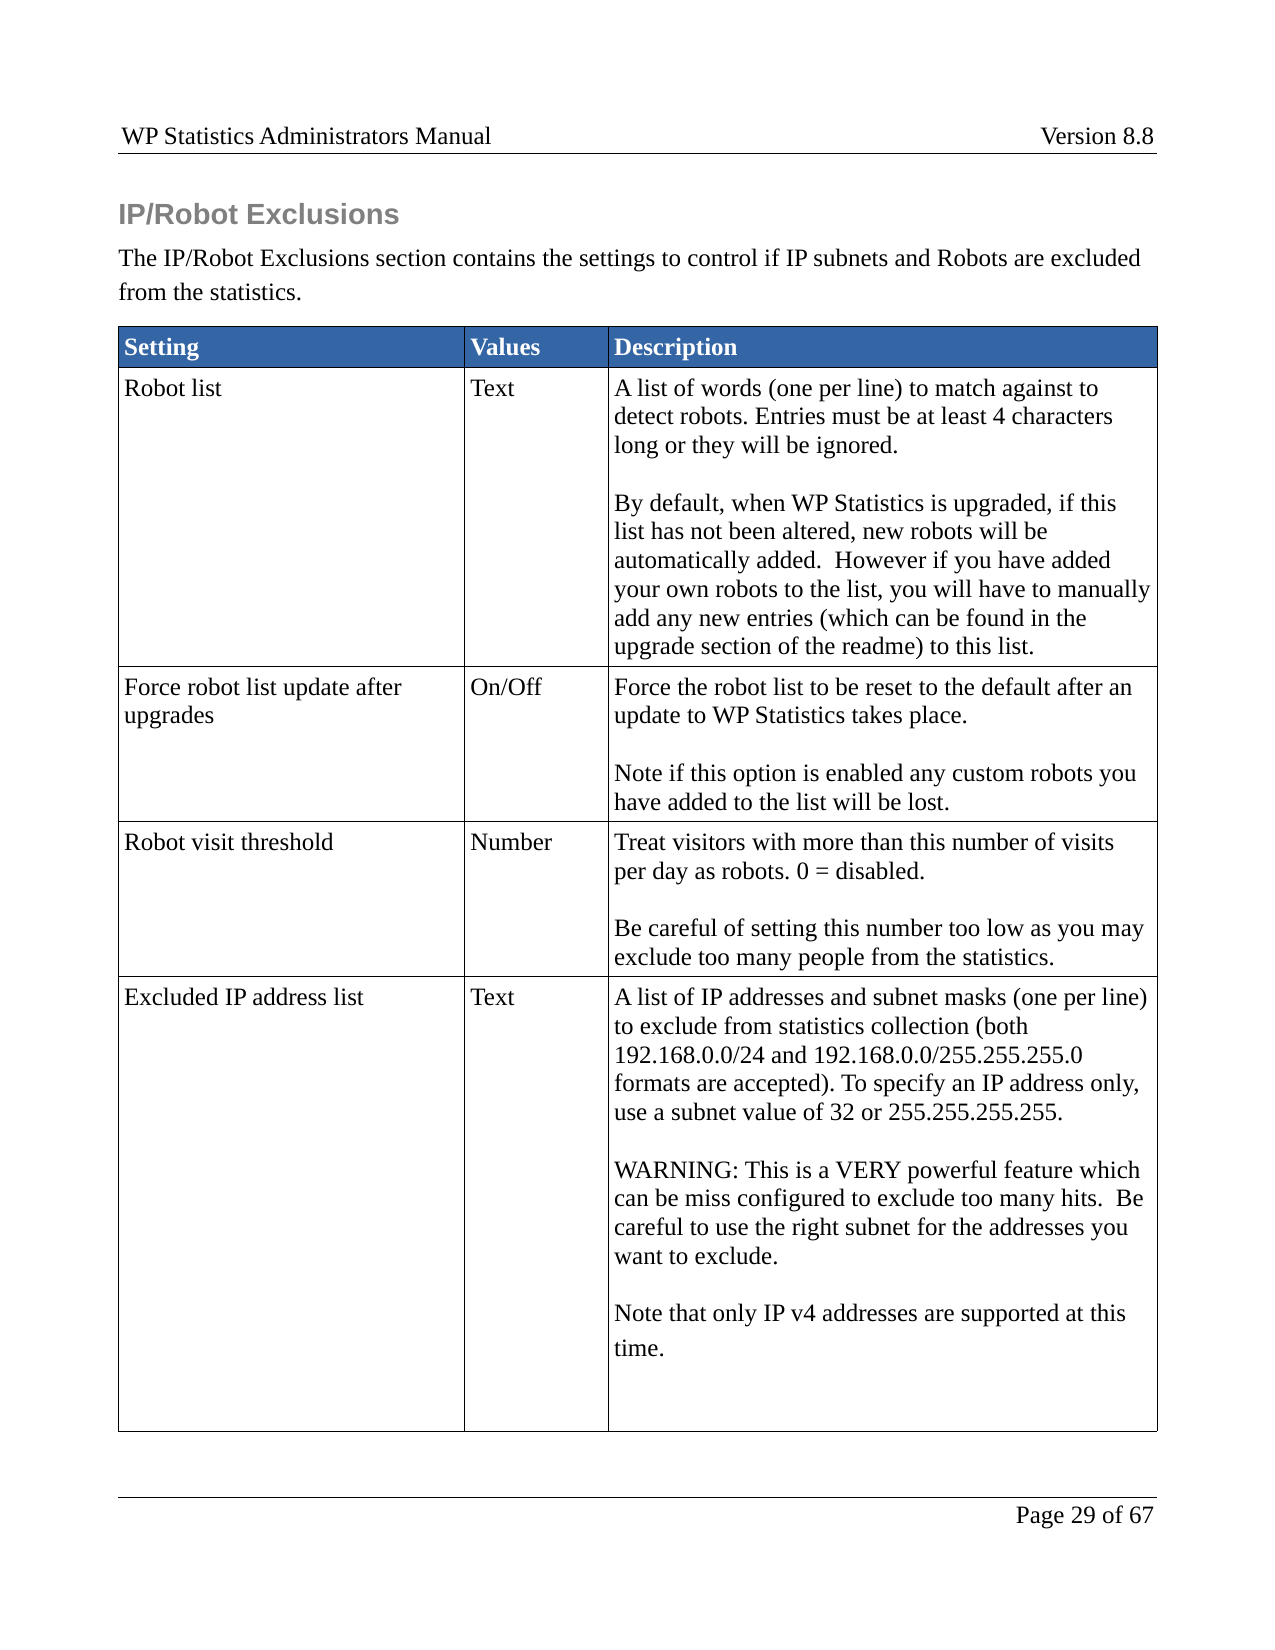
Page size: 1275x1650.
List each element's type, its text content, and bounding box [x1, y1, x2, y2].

table_cell On/Off [465, 667, 608, 821]
table_cell Robot visit threshold [119, 822, 464, 976]
table_cell Force the robot list to be reset to the default after an update to WP Statistics takes place. Note if this option is enabled any custom robots you have added to the list will be lost. [609, 667, 1157, 821]
table_header Description [609, 327, 1157, 367]
table_cell Force robot list update after upgrades [119, 667, 464, 821]
table_cell Robot list [119, 368, 464, 666]
table_cell Number [465, 822, 608, 976]
table_cell Text [465, 977, 608, 1431]
subtitle IP/Robot Exclusions [118, 197, 1157, 230]
text The IP/Robot Exclusions section contains the settings to control if IP subnets and Robots are excluded from the statistics. [118, 243, 1157, 306]
table_header Values [465, 327, 608, 367]
table_cell A list of words (one per line) to match against to detect robots. Entries must be at least 4 characters long or they will be ignored. By default, when WP Statistics is upgraded, if this list has not been altered, new robots will be automatically added. However if you have added your own robots to the list, you will have to manually add any new entries (which can be found in the upgrade section of the readme) to this list. [609, 368, 1157, 666]
table_cell Treat visitors with more than this number of visits per day as robots. 0 = disabled. Be careful of setting this number too low as you may exclude too many people from the statistics. [609, 822, 1157, 976]
table_cell Text [465, 368, 608, 666]
table_cell Excluded IP address list [119, 977, 464, 1431]
table_cell A list of IP addresses and subnet masks (one per line) to exclude from statistics collection (both 192.168.0.0/24 and 192.168.0.0/255.255.255.0 formats are accepted). To specify an IP address only, use a subnet value of 32 or 255.255.255.255. WARNING: This is a VERY powerful feature which can be miss configured to exclude too many hits. Be careful to use the right subnet for the addresses you want to exclude. Note that only IP v4 addresses are supported at this time. [609, 977, 1157, 1431]
table_header Setting [119, 327, 464, 367]
